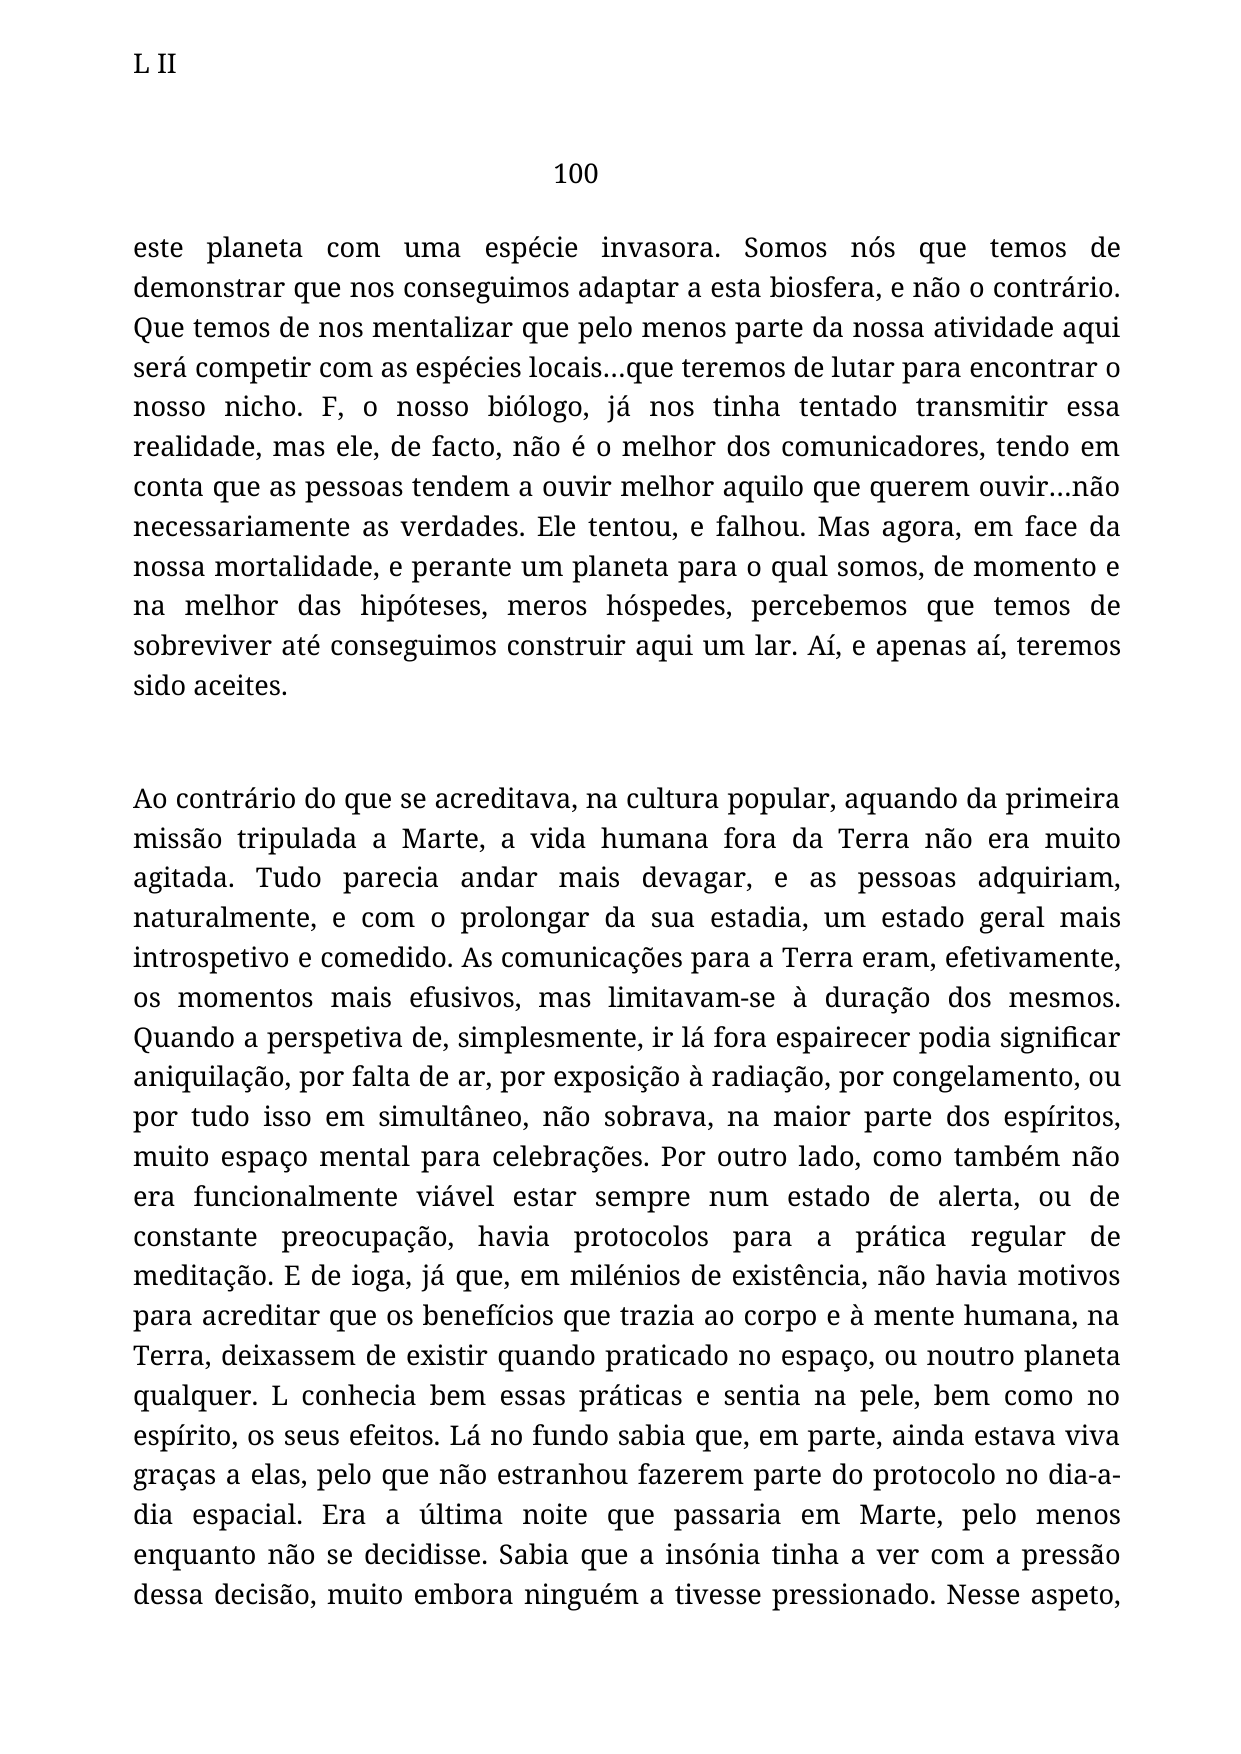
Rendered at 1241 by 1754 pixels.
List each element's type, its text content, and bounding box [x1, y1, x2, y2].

text Ao contrário do que se acreditava, na cultura popular, aquando da primeira missão tripulada a Marte, a vida humana fora da Terra não era muito agitada. Tudo parecia andar mais devagar, e as pessoas adquiriam, naturalmente, e com o prolongar da sua estadia, um estado geral mais introspetivo e comedido. As comunicações para a Terra eram, efetivamente, os momentos mais efusivos, mas limitavam-se à duração dos mesmos. Quando a perspetiva de, simplesmente, ir lá fora espairecer podia significar aniquilação, por falta de ar, por exposição à radiação, por congelamento, ou por tudo isso em simultâneo, não sobrava, na maior parte dos espíritos, muito espaço mental para celebrações. Por outro lado, como também não era funcionalmente viável estar sempre num estado de alerta, ou de constante preocupação, havia protocolos para a prática regular de meditação. E de ioga, já que, em milénios de existência, não havia motivos para acreditar que os benefícios que trazia ao corpo e à mente humana, na Terra, deixassem de existir quando praticado no espaço, ou noutro planeta qualquer. L conhecia bem essas práticas e sentia na pele, bem como no espírito, os seus efeitos. Lá no fundo sabia que, em parte, ainda estava viva graças a elas, pelo que não estranhou fazerem parte do protocolo no dia-a-dia espacial. Era a última noite que passaria em Marte, pelo menos enquanto não se decidisse. Sabia que a insónia tinha a ver com a pressão dessa decisão, muito embora ninguém a tivesse pressionado. Nesse aspeto, [133, 779, 1122, 1612]
text este planeta com uma espécie invasora. Somos nós que temos de demonstrar que nos conseguimos adaptar a esta biosfera, e não o contrário. Que temos de nos mentalizar que pelo menos parte da nossa atividade aqui será competir com as espécies locais…que teremos de lutar para encontrar o nosso nicho. F, o nosso biólogo, já nos tinha tentado transmitir essa realidade, mas ele, de facto, não é o melhor dos comunicadores, tendo em conta que as pessoas tendem a ouvir melhor aquilo que querem ouvir…não necessariamente as verdades. Ele tentou, e falhou. Mas agora, em face da nossa mortalidade, e perante um planeta para o qual somos, de momento e na melhor das hipóteses, meros hóspedes, percebemos que temos de sobreviver até conseguimos construir aqui um lar. Aí, e apenas aí, teremos sido aceites. [133, 229, 1122, 703]
